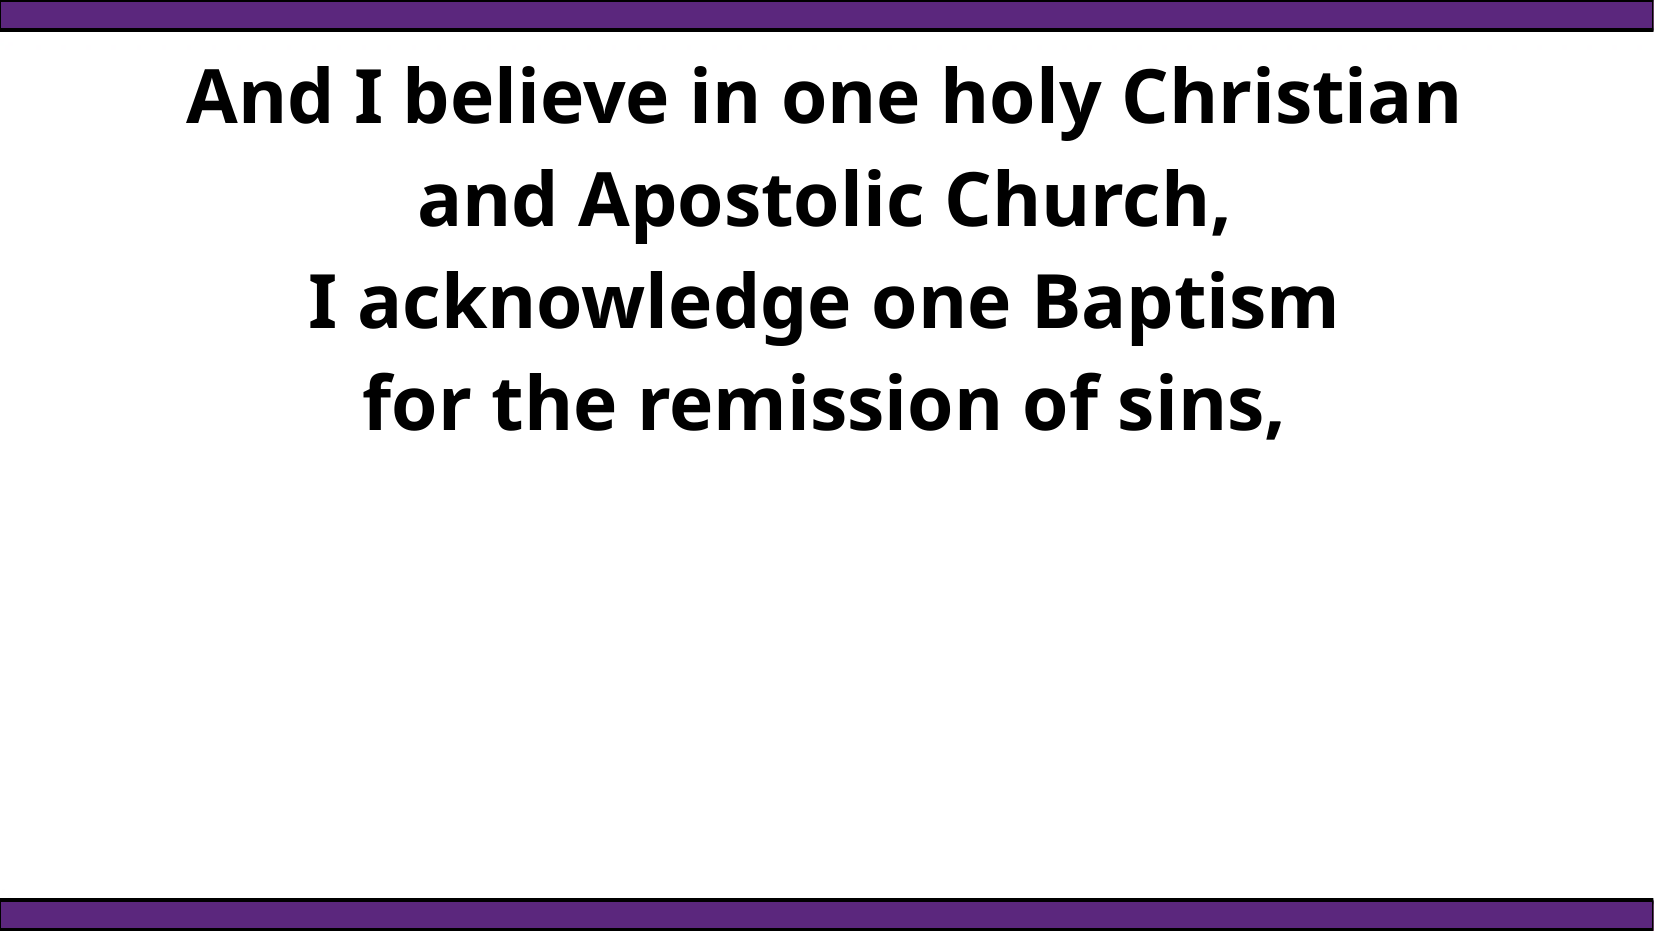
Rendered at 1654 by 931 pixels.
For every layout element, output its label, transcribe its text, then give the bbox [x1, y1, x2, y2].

text_box And I believe in one holy Christian and Apostolic Church, I acknowledge one Baptism for the remission of sins, [60, 36, 1591, 451]
text_box [0, 0, 1654, 31]
picture [0, 31, 1654, 900]
text_box [0, 900, 1654, 931]
